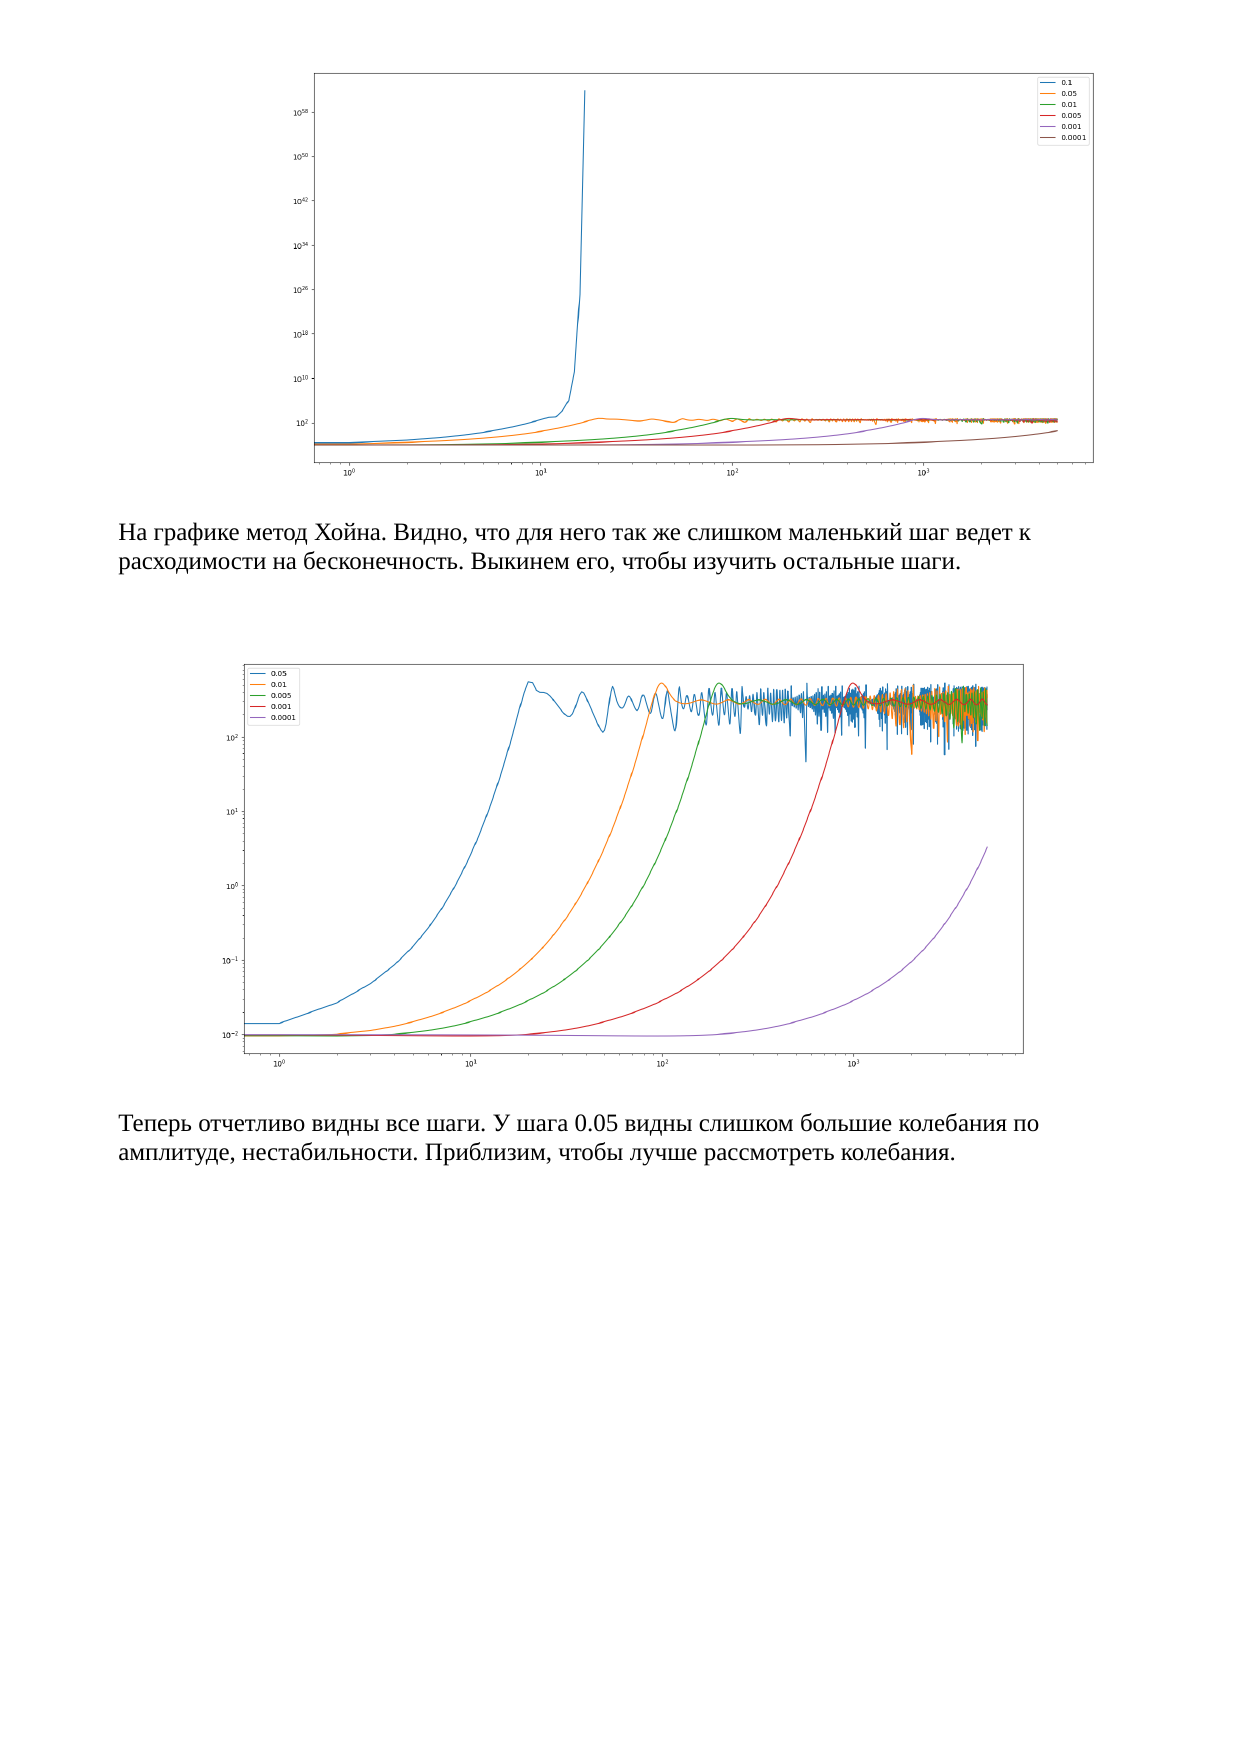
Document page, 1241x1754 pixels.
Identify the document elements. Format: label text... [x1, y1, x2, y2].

text Теперь отчетливо видны все шаги. У шага 0.05 видны слишком большие колебания по амплитуде, нестабильности. Приблизим, чтобы лучше рассмотреть колебания. [118, 1109, 1122, 1166]
picture [188, 12, 1193, 518]
picture [118, 603, 1123, 1109]
text На графике метод Хойна. Видно, что для него так же слишком маленький шаг ведет к расходимости на бесконечность. Выкинем его, чтобы изучить остальные шаги. [118, 518, 1122, 575]
